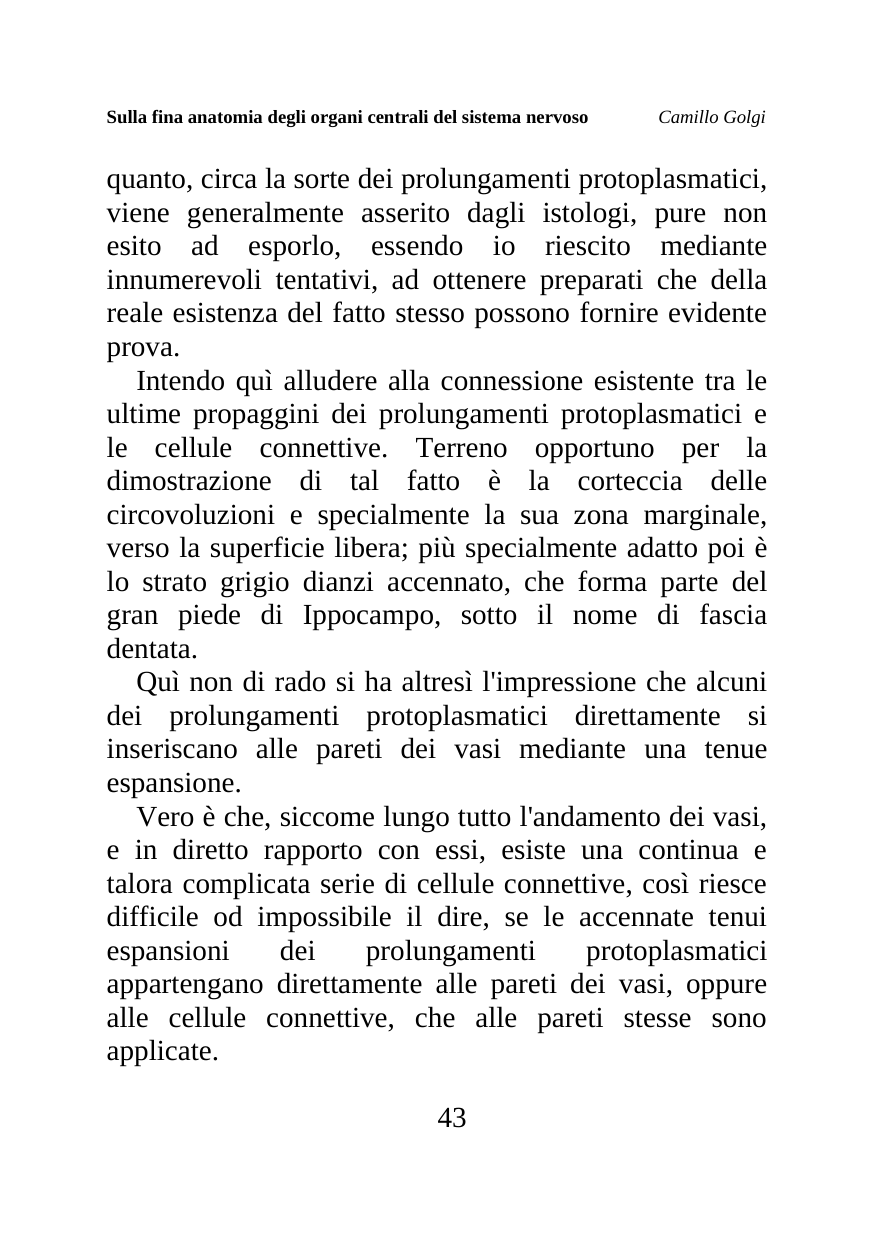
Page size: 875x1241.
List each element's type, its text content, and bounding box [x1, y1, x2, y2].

text Intendo quì alludere alla connessione esistente tra le ultime propaggini dei prolungamenti protoplasmatici e le cellule connettive. Terreno opportuno per la dimostrazione di tal fatto è la corteccia delle circovoluzioni e specialmente la sua zona marginale, verso la superficie libera; più specialmente adatto poi è lo strato grigio dianzi accennato, che forma parte del gran piede di Ippocampo, sotto il nome di fascia dentata. [106, 363, 768, 664]
text Vero è che, siccome lungo tutto l'andamento dei vasi, e in diretto rapporto con essi, esiste una continua e talora complicata serie di cellule connettive, così riesce difficile od impossibile il dire, se le accennate tenui espansioni dei prolungamenti protoplasmatici appartengano direttamente alle pareti dei vasi, oppure alle cellule connettive, che alle pareti stesse sono applicate. [106, 799, 768, 1067]
text Quì non di rado si ha altresì l'impressione che alcuni dei prolungamenti protoplasmatici direttamente si inseriscano alle pareti dei vasi mediante una tenue espansione. [106, 664, 768, 799]
text quanto, circa la sorte dei prolungamenti protoplasmatici, viene generalmente asserito dagli istologi, pure non esito ad esporlo, essendo io riescito mediante innumerevoli tentativi, ad ottenere preparati che della reale esistenza del fatto stesso possono fornire evidente prova. [106, 161, 768, 363]
